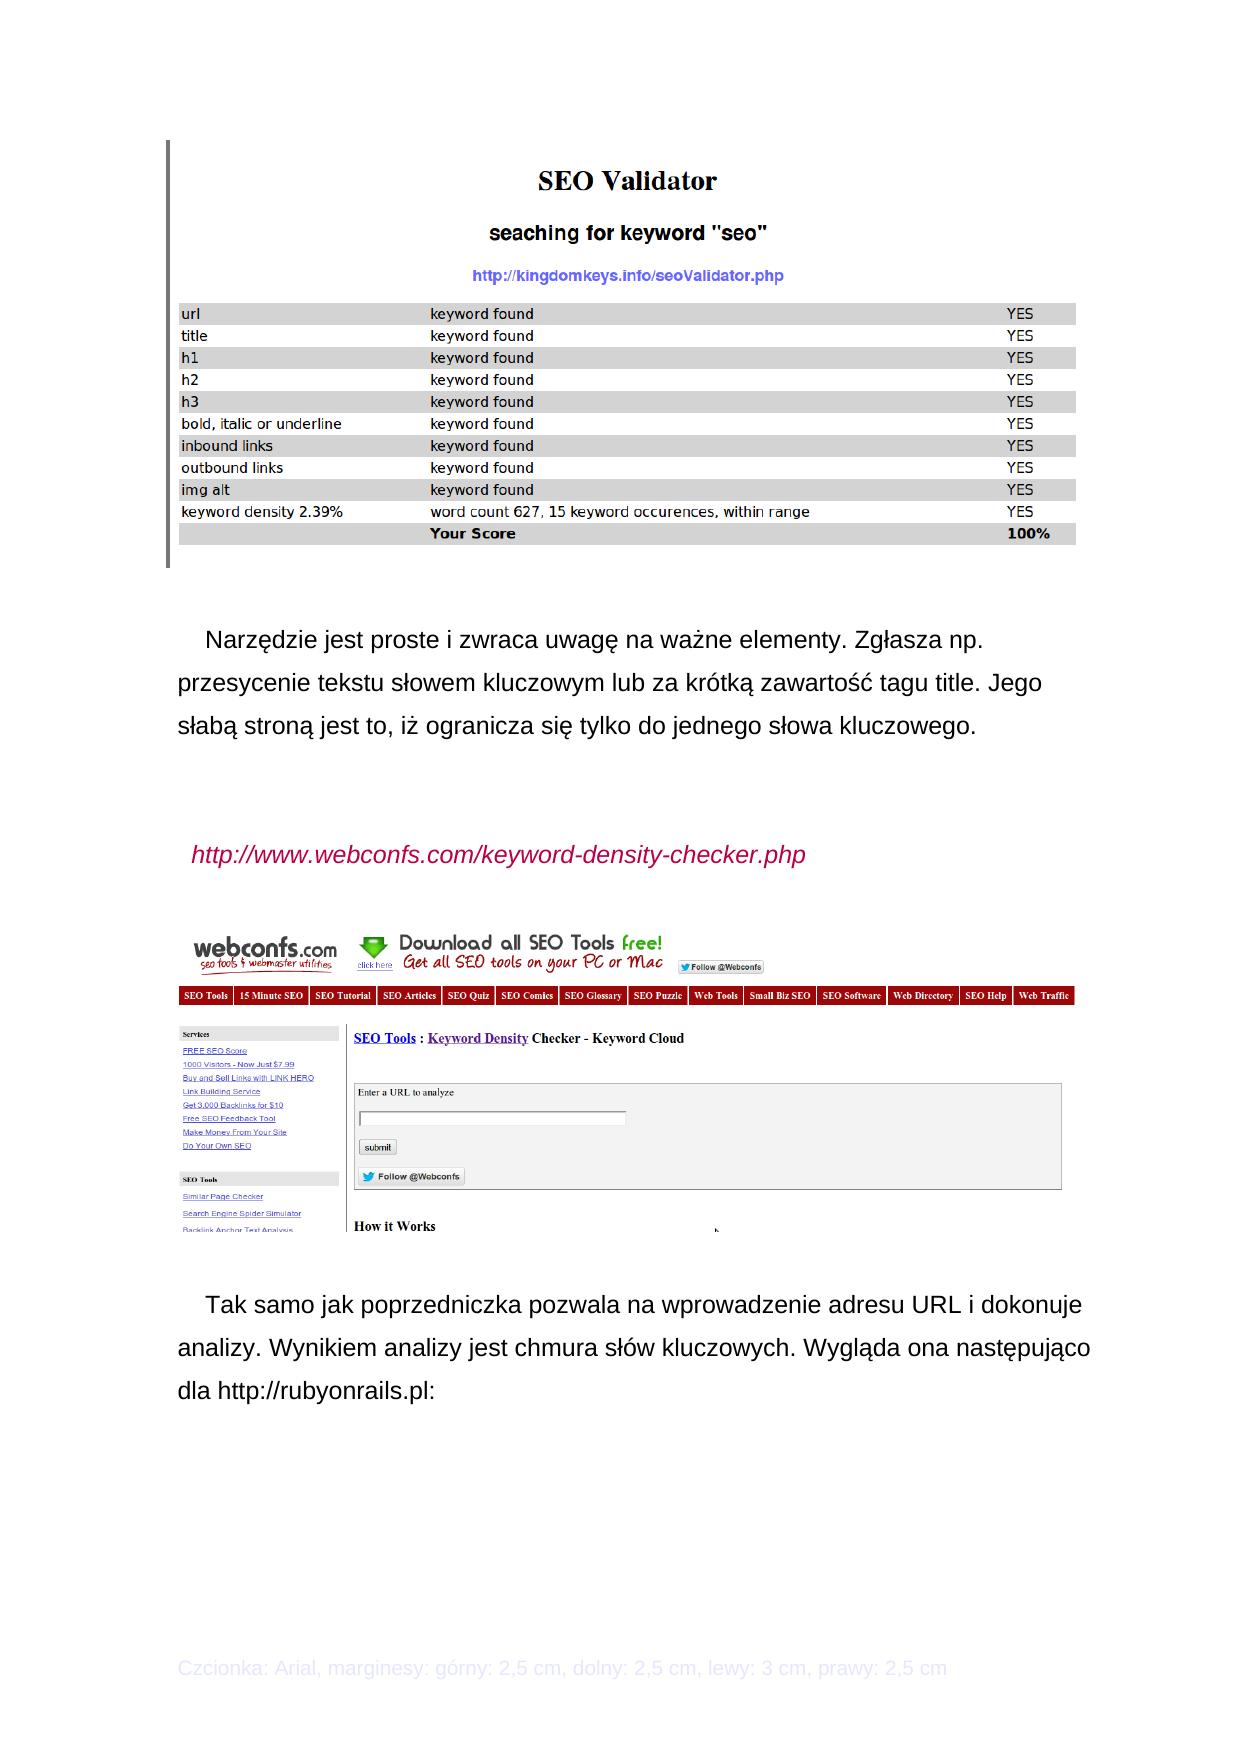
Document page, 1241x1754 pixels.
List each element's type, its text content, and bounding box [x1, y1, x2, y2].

text http://www.webconfs.com/keyword-density-checker.php [177, 840, 1092, 869]
picture [177, 926, 1093, 1232]
text Tak samo jak poprzedniczka pozwala na wprowadzenie adresu URL i dokonuje analizy. Wynikiem analizy jest chmura słów kluczowych. Wygląda ona następująco dla http://rubyonrails.pl: [177, 1289, 1092, 1404]
picture [166, 140, 1082, 568]
text Narzędzie jest proste i zwraca uwagę na ważne elementy. Zgłasza np. przesycenie tekstu słowem kluczowym lub za krótką zawartość tagu title. Jego słabą stroną jest to, iż ogranicza się tylko do jednego słowa kluczowego. [177, 625, 1092, 740]
